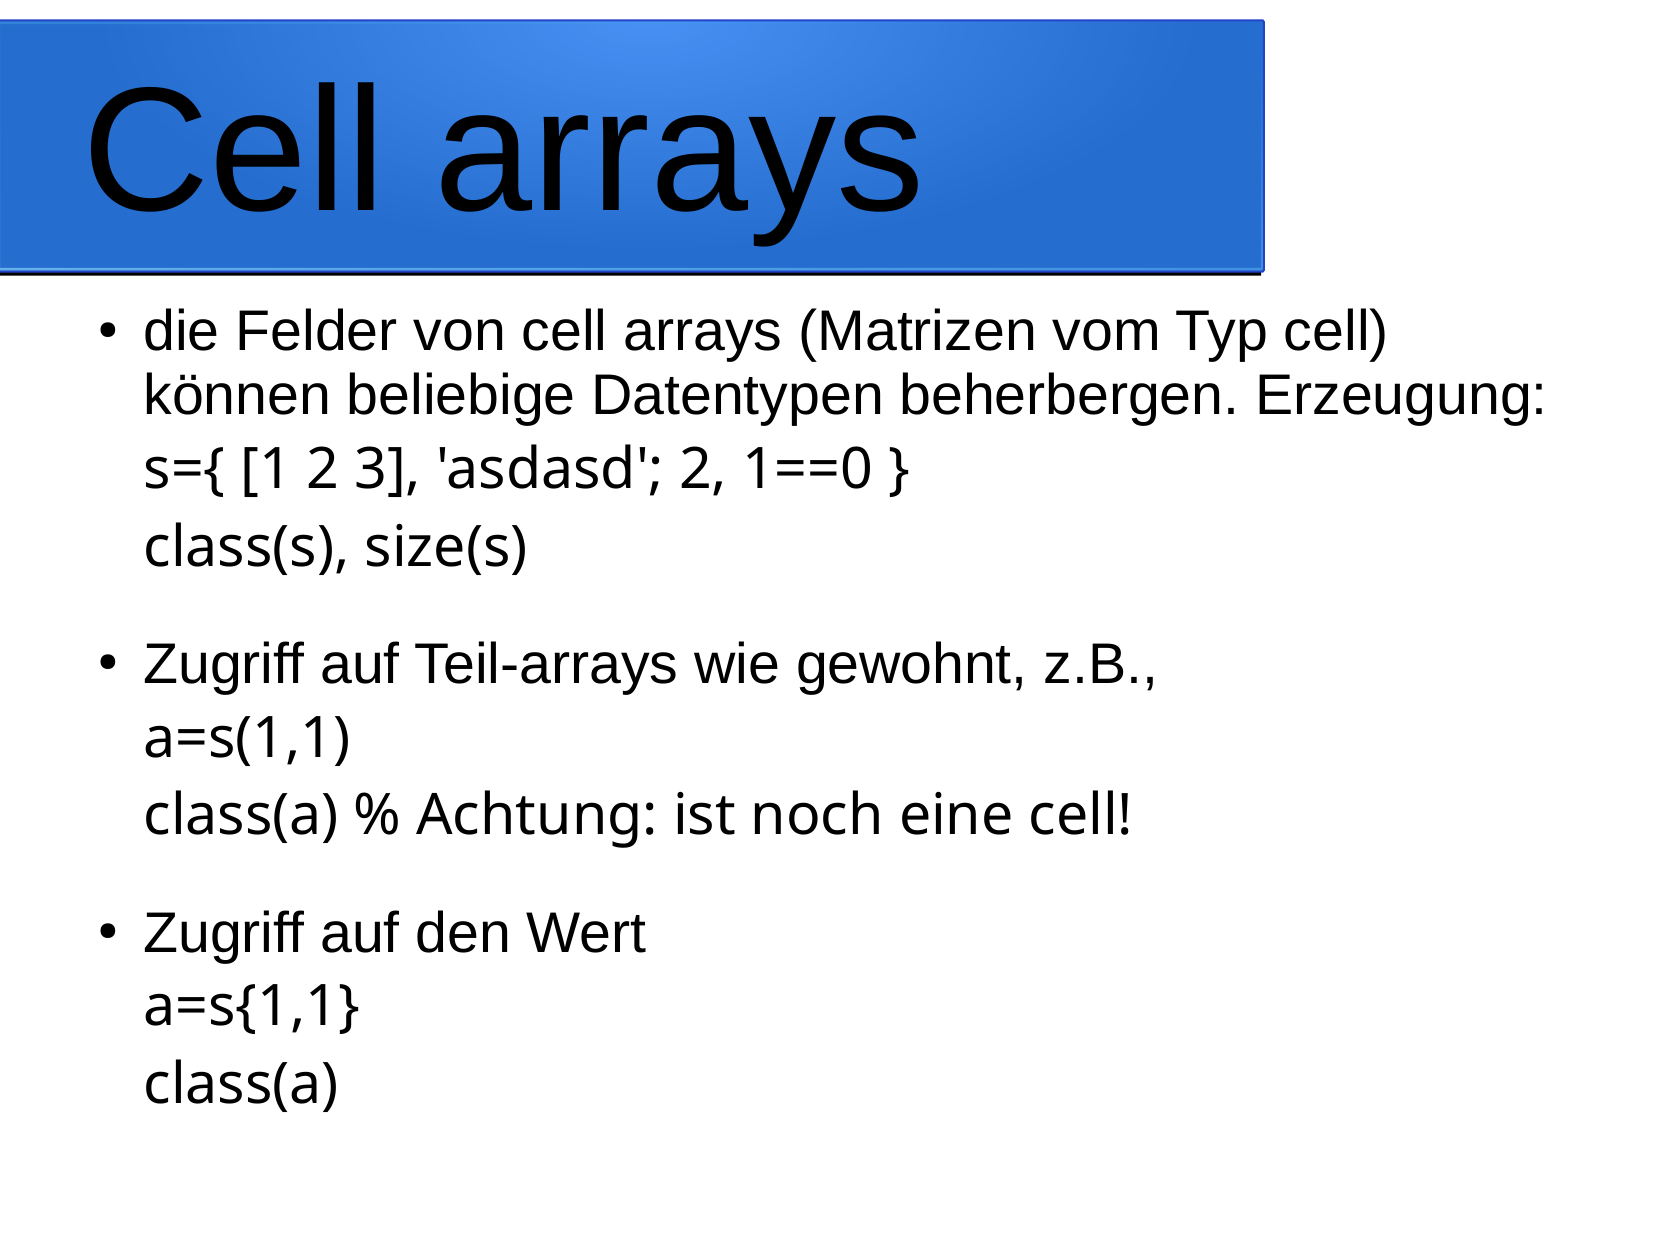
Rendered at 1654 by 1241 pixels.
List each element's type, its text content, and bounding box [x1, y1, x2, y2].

title Cell arrays [82, 47, 1235, 252]
list die Felder von cell arrays (Matrizen vom Typ cell) können beliebige Datentypen beherbergen. Erzeugung: s={ [1 2 3], 'asdasd'; 2, 1==0 } class(s), size(s) Zugriff auf Teil-arrays wie gewohnt, z.B., a=s(1,1) class(a) % Achtung: ist noch eine cell! Zugriff auf den Wert a=s{1,1} class(a) [82, 299, 1571, 1201]
